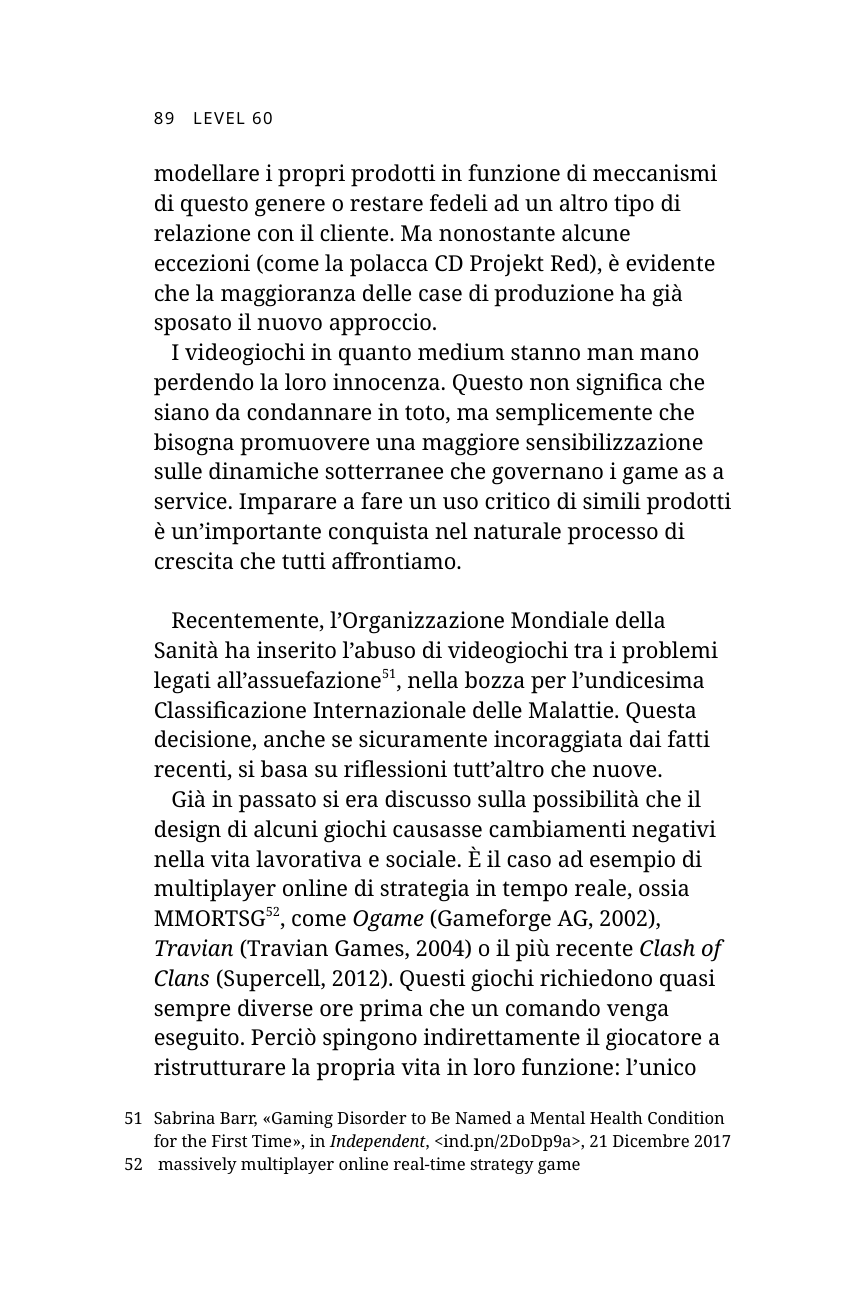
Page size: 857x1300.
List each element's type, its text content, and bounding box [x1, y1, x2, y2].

text I videogiochi in quanto medium stanno man mano perdendo la loro innocenza. Questo non significa che siano da condannare in toto, ma semplicemente che bisogna promuovere una maggiore sensibilizzazione sulle dinamiche sotterranee che governano i game as a service. Imparare a fare un uso critico di simili prodotti è un’importante conquista nel naturale processo di crescita che tutti affrontiamo. [153, 337, 732, 576]
text modellare i propri prodotti in funzione di meccanismi di questo genere o restare fedeli ad un altro tipo di relazione con il cliente. Ma nonostante alcune eccezioni (come la polacca CD Projekt Red), è evidente che la maggioranza delle case di produzione ha già sposato il nuovo approccio. [153, 158, 732, 337]
text Sabrina Barr, «Gaming Disorder to Be Named a Mental Health Condition for the First Time», in Independent, <ind.pn/2DoDp9a>, 21 Dicembre 2017 [124, 1107, 732, 1152]
text Già in passato si era discusso sulla possibilità che il design di alcuni giochi causasse cambiamenti negativi nella vita lavorativa e sociale. È il caso ad esempio di multiplayer online di strategia in tempo reale, ossia MMORTSG, come Ogame (Gameforge AG, 2002), Travian (Travian Games, 2004) o il più recente Clash of Clans (Supercell, 2012). Questi giochi richiedono quasi sempre diverse ore prima che un comando venga eseguito. Perciò spingono indirettamente il giocatore a ristrutturare la propria vita in loro funzione: l’unico [153, 784, 732, 1082]
text massively multiplayer online real-time strategy game [124, 1152, 732, 1175]
text Recentemente, l’Organizzazione Mondiale della Sanità ha inserito l’abuso di videogiochi tra i problemi legati all’assuefazione, nella bozza per l’undicesima Classificazione Internazionale delle Malattie. Questa decisione, anche se sicuramente incoraggiata dai fatti recenti, si basa su riflessioni tutt’altro che nuove. [153, 605, 732, 784]
